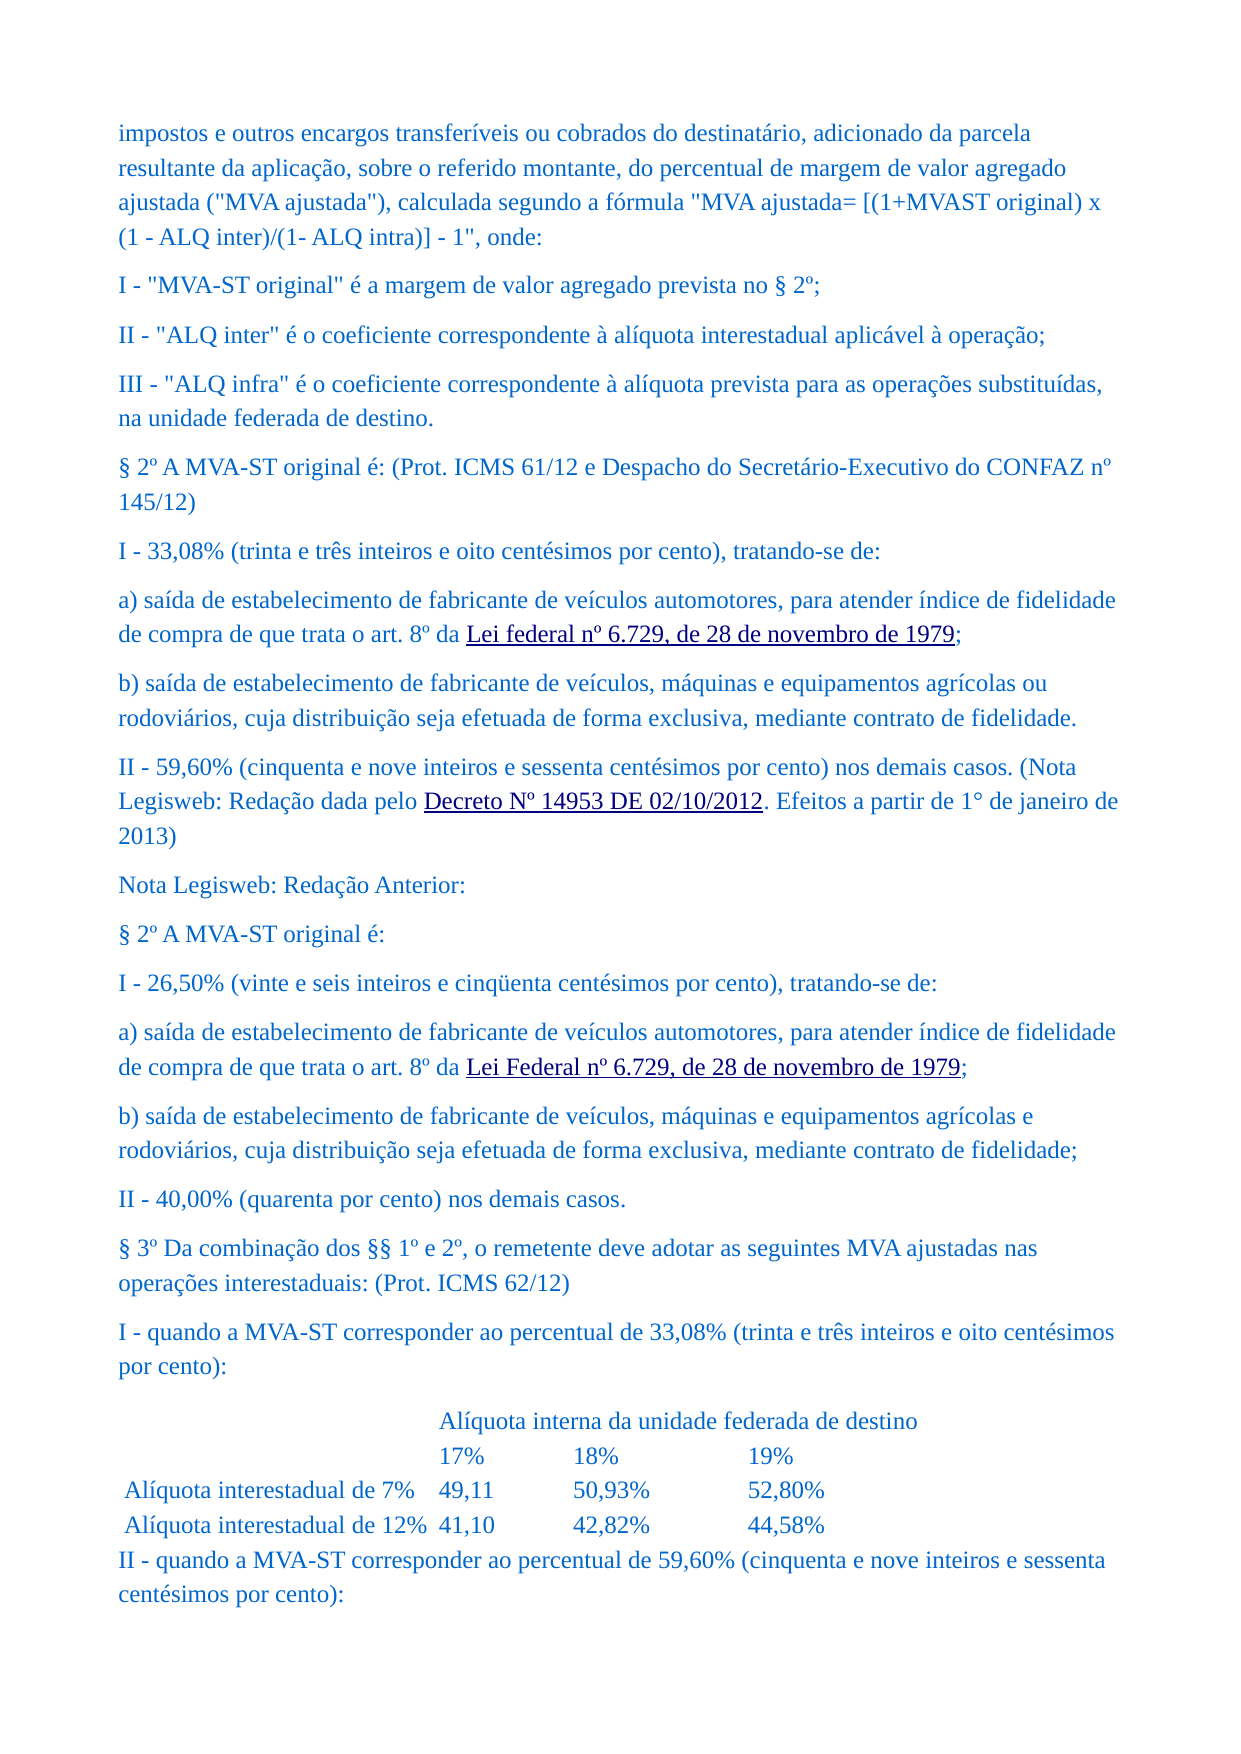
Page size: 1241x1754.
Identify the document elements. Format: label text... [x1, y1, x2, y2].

text b) saída de estabelecimento de fabricante de veículos, máquinas e equipamentos agrícolas e rodoviários, cuja distribuição seja efetuada de forma exclusiva, mediante contrato de fidelidade; [118, 1101, 1122, 1164]
table_cell 18% [570, 1438, 745, 1472]
text II - "ALQ inter" é o coeficiente correspondente à alíquota interestadual aplicável à operação; [118, 320, 1122, 348]
table_cell 52,80% [745, 1473, 929, 1507]
text a) saída de estabelecimento de fabricante de veículos automotores, para atender índice de fidelidade de compra de que trata o art. 8º da Lei Federal nº 6.729, de 28 de novembro de 1979; [118, 1017, 1122, 1080]
text I - 26,50% (vinte e seis inteiros e cinqüenta centésimos por cento), tratando-se de: [118, 968, 1122, 997]
text II - quando a MVA-ST corresponder ao percentual de 59,60% (cinquenta e nove inteiros e sessenta centésimos por cento): [118, 1545, 1122, 1608]
text § 3º Da combinação dos §§ 1º e 2º, o remetente deve adotar as seguintes MVA ajustadas nas operações interestaduais: (Prot. ICMS 62/12) [118, 1233, 1122, 1297]
table_header Alíquota interna da unidade federada de destino [436, 1403, 929, 1438]
table_cell 50,93% [570, 1473, 745, 1507]
text § 2º A MVA-ST original é: [118, 919, 1122, 948]
table_cell Alíquota interestadual de 12% [121, 1507, 436, 1542]
text I - 33,08% (trinta e três inteiros e oito centésimos por cento), tratando-se de: [118, 536, 1122, 564]
text III - "ALQ infra" é o coeficiente correspondente à alíquota prevista para as operações substituídas, na unidade federada de destino. [118, 369, 1122, 432]
text a) saída de estabelecimento de fabricante de veículos automotores, para atender índice de fidelidade de compra de que trata o art. 8º da Lei federal nº 6.729, de 28 de novembro de 1979; [118, 585, 1122, 648]
table_cell Alíquota interestadual de 7% [121, 1473, 436, 1507]
table_header [121, 1403, 436, 1472]
text b) saída de estabelecimento de fabricante de veículos, máquinas e equipamentos agrícolas ou rodoviários, cuja distribuição seja efetuada de forma exclusiva, mediante contrato de fidelidade. [118, 668, 1122, 732]
table_cell 44,58% [745, 1507, 929, 1542]
text Nota Legisweb: Redação Anterior: [118, 870, 1122, 899]
table_cell 42,82% [570, 1507, 745, 1542]
table_cell 49,11 [436, 1473, 570, 1507]
text II - 59,60% (cinquenta e nove inteiros e sessenta centésimos por cento) nos demais casos. (Nota Legisweb: Redação dada pelo Decreto Nº 14953 DE 02/10/2012. Efeitos a partir de 1° de janeiro de 2013) [118, 752, 1122, 850]
text I - "MVA-ST original" é a margem de valor agregado prevista no § 2º; [118, 271, 1122, 299]
table_header [118, 1400, 941, 1545]
text I - quando a MVA-ST corresponder ao percentual de 33,08% (trinta e três inteiros e oito centésimos por cento): [118, 1317, 1122, 1380]
table_cell 41,10 [436, 1507, 570, 1542]
text § 2º A MVA-ST original é: (Prot. ICMS 61/12 e Despacho do Secretário-Executivo do CONFAZ nº 145/12) [118, 452, 1122, 516]
text II - 40,00% (quarenta por cento) nos demais casos. [118, 1184, 1122, 1213]
table_cell 19% [745, 1438, 929, 1472]
table_cell 17% [436, 1438, 570, 1472]
text impostos e outros encargos transferíveis ou cobrados do destinatário, adicionado da parcela resultante da aplicação, sobre o referido montante, do percentual de margem de valor agregado ajustada ("MVA ajustada"), calculada segundo a fórmula "MVA ajustada= [(1+MVAST original) x (1 - ALQ inter)/(1- ALQ intra)] - 1", onde: [118, 118, 1122, 250]
